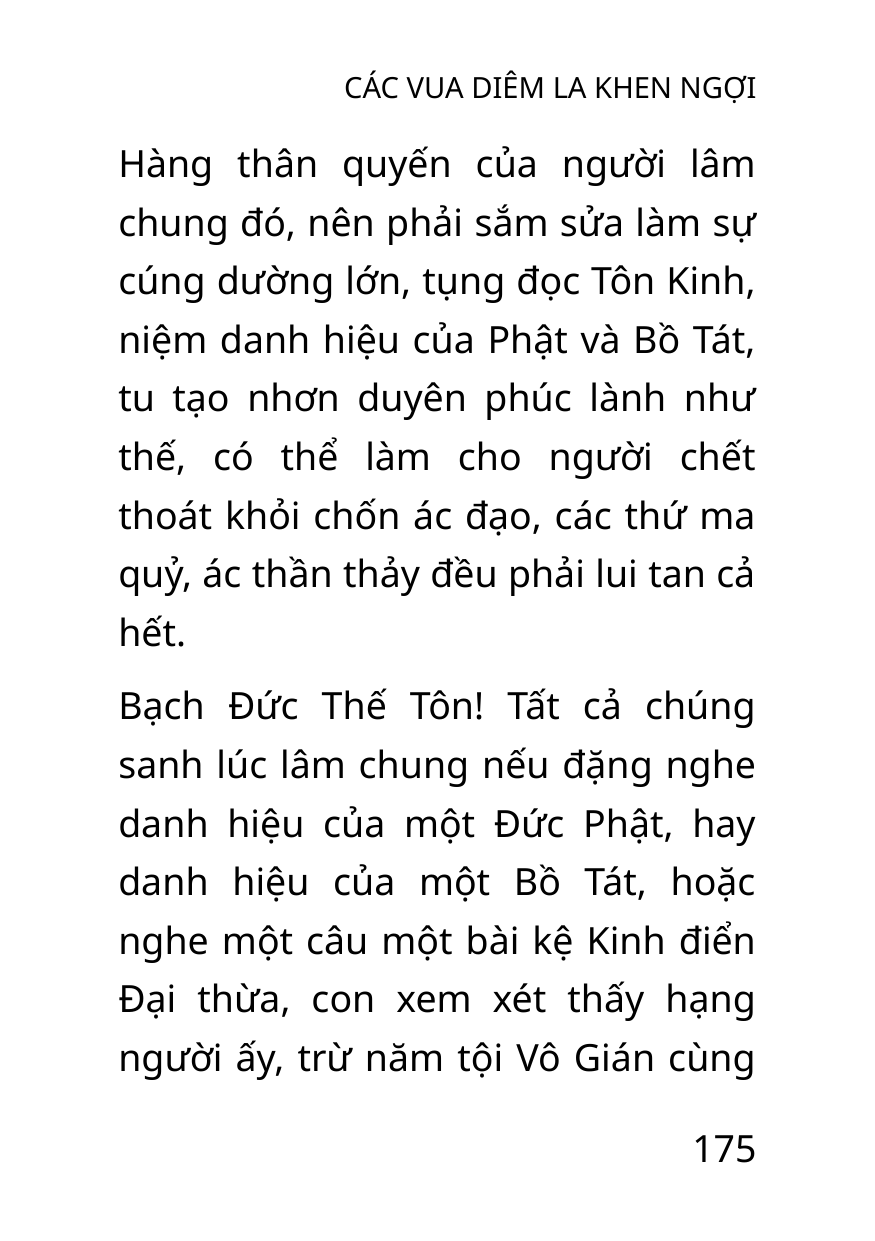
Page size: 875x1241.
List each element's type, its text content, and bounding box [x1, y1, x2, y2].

text Hàng thân quyến của người lâm chung đó, nên phải sắm sửa làm sự cúng dường lớn, tụng đọc Tôn Kinh, niệm danh hiệu của Phật và Bồ Tát, tu tạo nhơn duyên phúc lành như thế, có thể làm cho người chết thoát khỏi chốn ác đạo, các thứ ma quỷ, ác thần thảy đều phải lui tan cả hết. [118, 137, 756, 657]
text Bạch Đức Thế Tôn! Tất cả chúng sanh lúc lâm chung nếu đặng nghe danh hiệu của một Đức Phật, hay danh hiệu của một Bồ Tát, hoặc nghe một câu một bài kệ Kinh điển Đại thừa, con xem xét thấy hạng người ấy, trừ năm tội Vô Gián cùng [118, 679, 756, 1082]
